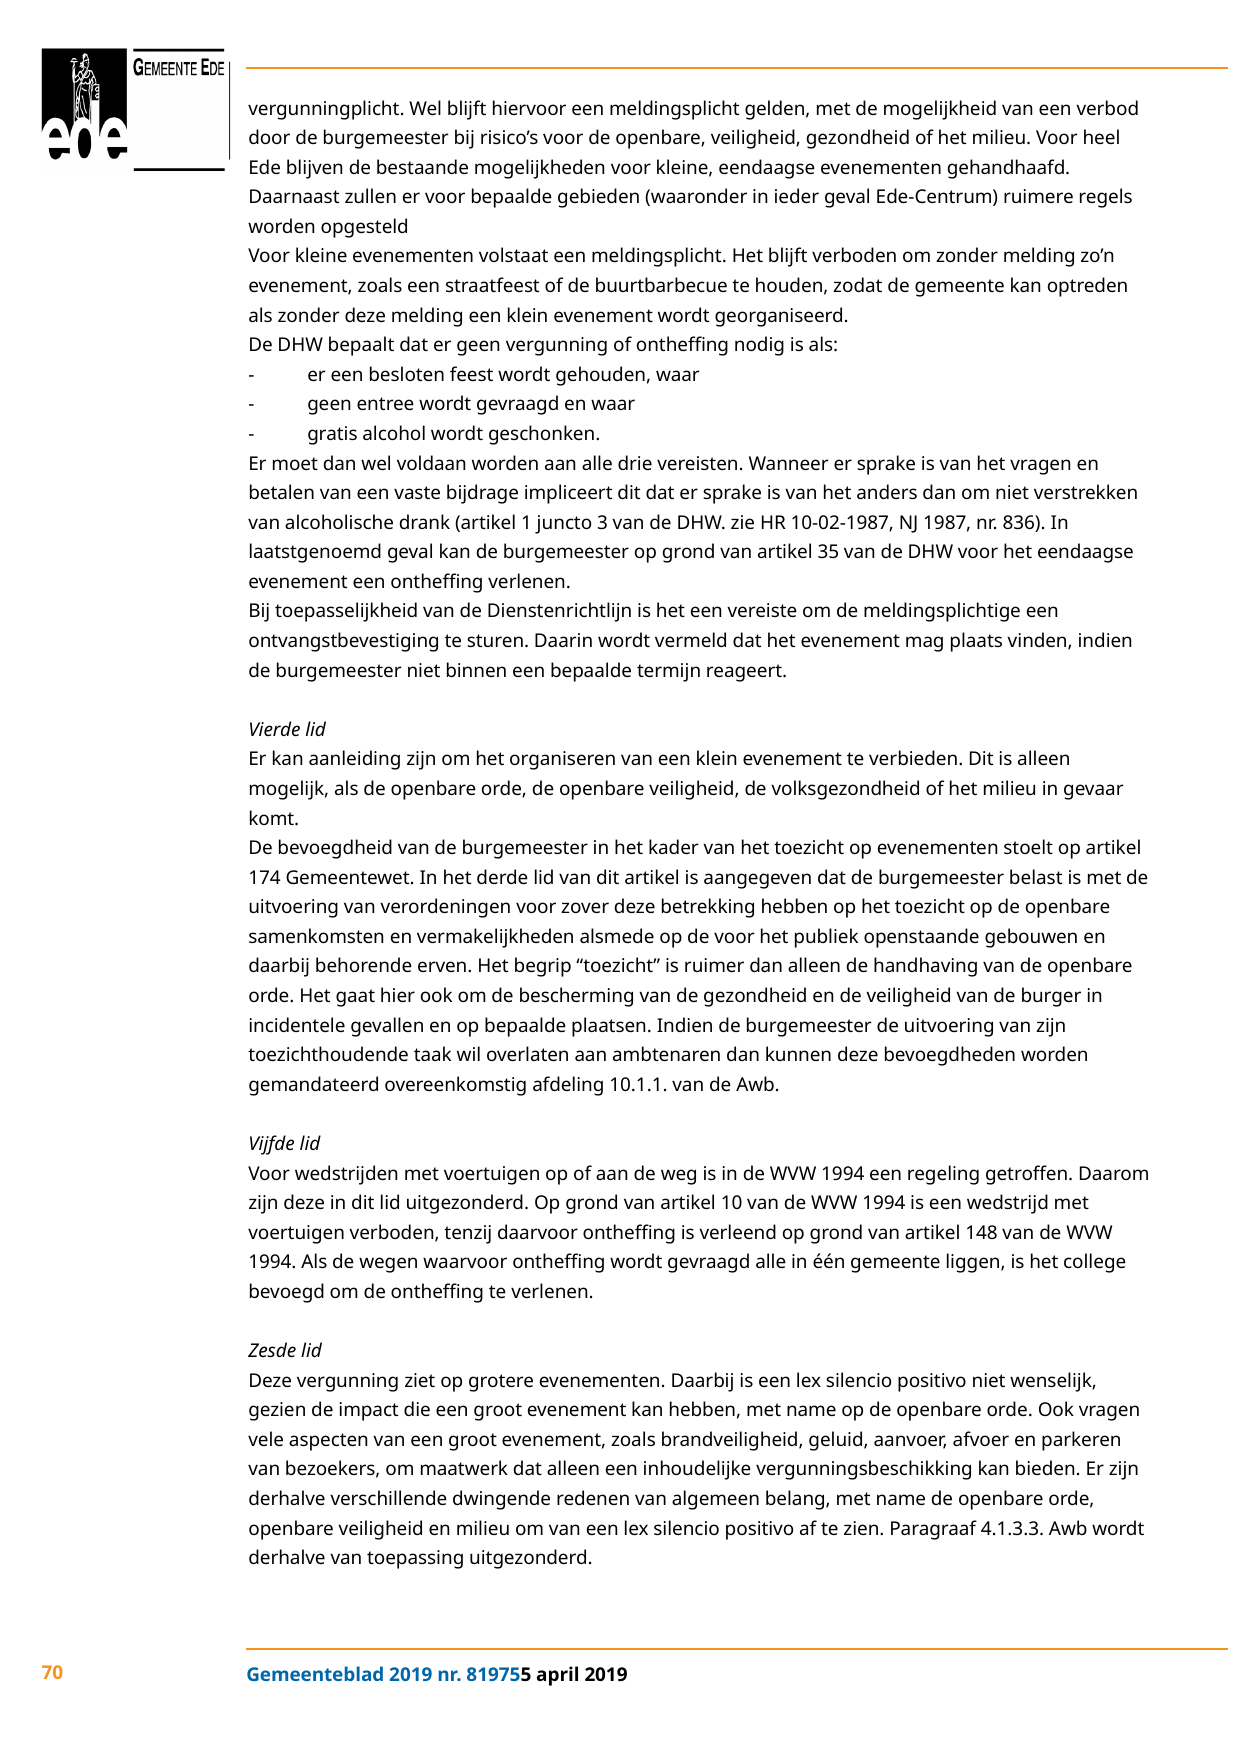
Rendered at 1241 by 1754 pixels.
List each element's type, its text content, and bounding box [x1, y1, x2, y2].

text Er moet dan wel voldaan worden aan alle drie vereisten. Wanneer er sprake is van het vragen en betalen van een vaste bijdrage impliceert dit dat er sprake is van het anders dan om niet verstrekken van alcoholische drank (artikel 1 juncto 3 van de DHW. zie HR 10-02-1987, NJ 1987, nr. 836). In laatstgenoemd geval kan de burgemeester op grond van artikel 35 van de DHW voor het eendaagse evenement een ontheffing verlenen. [248, 450, 1152, 594]
text Vijfde lid [248, 1130, 1152, 1156]
list geen entree wordt gevraagd en waar [248, 391, 1152, 416]
list er een besloten feest wordt gehouden, waar [248, 361, 1152, 387]
text Voor kleine evenementen volstaat een meldingsplicht. Het blijft verboden om zonder melding zo’n evenement, zoals een straatfeest of de buurtbarbecue te houden, zodat de gemeente kan optreden als zonder deze melding een klein evenement wordt georganiseerd. [248, 243, 1152, 328]
picture [41, 47, 231, 172]
text Zesde lid [248, 1337, 1152, 1363]
text vergunningplicht. Wel blijft hiervoor een meldingsplicht gelden, met de mogelijkheid van een verbod door de burgemeester bij risico’s voor de openbare, veiligheid, gezondheid of het milieu. Voor heel Ede blijven de bestaande mogelijkheden voor kleine, eendaagse evenementen gehandhaafd. Daarnaast zullen er voor bepaalde gebieden (waaronder in ieder geval Ede-Centrum) ruimere regels worden opgesteld [248, 95, 1152, 239]
list gratis alcohol wordt geschonken. [248, 420, 1152, 446]
text De DHW bepaalt dat er geen vergunning of ontheffing nodig is als: [248, 331, 1152, 357]
text Bij toepasselijkheid van de Dienstenrichtlijn is het een vereiste om de meldingsplichtige een ontvangstbevestiging te sturen. Daarin wordt vermeld dat het evenement mag plaats vinden, indien de burgemeester niet binnen een bepaalde termijn reageert. [248, 598, 1152, 683]
text Voor wedstrijden met voertuigen op of aan de weg is in de WVW 1994 een regeling getroffen. Daarom zijn deze in dit lid uitgezonderd. Op grond van artikel 10 van de WVW 1994 is een wedstrijd met voertuigen verboden, tenzij daarvoor ontheffing is verleend op grond van artikel 148 van de WVW 1994. Als de wegen waarvoor ontheffing wordt gevraagd alle in één gemeente liggen, is het college bevoegd om de ontheffing te verlenen. [248, 1160, 1152, 1304]
text De bevoegdheid van de burgemeester in het kader van het toezicht op evenementen stoelt op artikel 174 Gemeentewet. In het derde lid van dit artikel is aangegeven dat de burgemeester belast is met de uitvoering van verordeningen voor zover deze betrekking hebben op het toezicht op de openbare samenkomsten en vermakelijkheden alsmede op de voor het publiek openstaande gebouwen en daarbij behorende erven. Het begrip “toezicht” is ruimer dan alleen de handhaving van de openbare orde. Het gaat hier ook om de bescherming van de gezondheid en de veiligheid van de burger in incidentele gevallen en op bepaalde plaatsen. Indien de burgemeester de uitvoering van zijn toezichthoudende taak wil overlaten aan ambtenaren dan kunnen deze bevoegdheden worden gemandateerd overeenkomstig afdeling 10.1.1. van de Awb. [248, 834, 1152, 1097]
text Vierde lid [248, 716, 1152, 742]
text Deze vergunning ziet op grotere evenementen. Daarbij is een lex silencio positivo niet wenselijk, gezien de impact die een groot evenement kan hebben, met name op de openbare orde. Ook vragen vele aspecten van een groot evenement, zoals brandveiligheid, geluid, aanvoer, afvoer en parkeren van bezoekers, om maatwerk dat alleen een inhoudelijke vergunningsbeschikking kan bieden. Er zijn derhalve verschillende dwingende redenen van algemeen belang, met name de openbare orde, openbare veiligheid en milieu om van een lex silencio positivo af te zien. Paragraaf 4.1.3.3. Awb wordt derhalve van toepassing uitgezonderd. [248, 1367, 1152, 1570]
text Er kan aanleiding zijn om het organiseren van een klein evenement te verbieden. Dit is alleen mogelijk, als de openbare orde, de openbare veiligheid, de volksgezondheid of het milieu in gevaar komt. [248, 746, 1152, 831]
